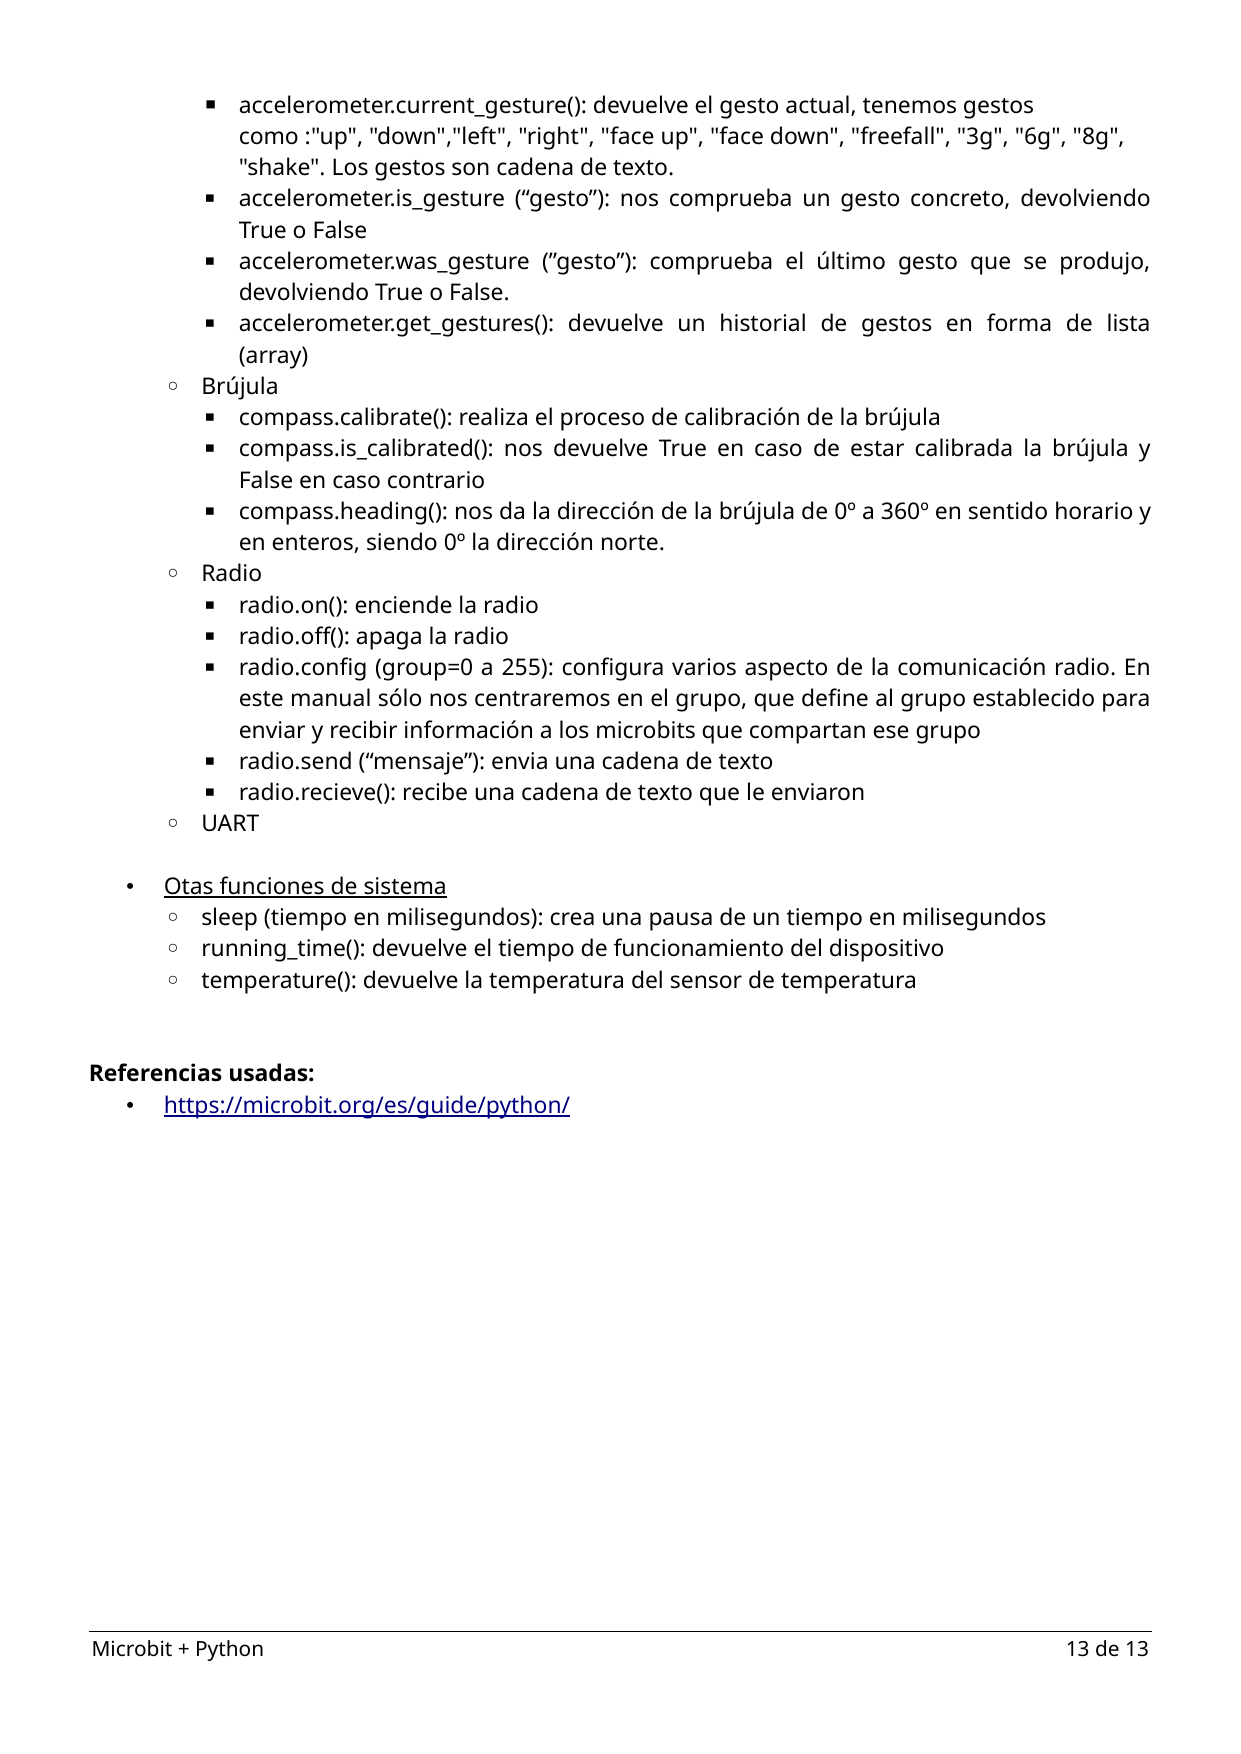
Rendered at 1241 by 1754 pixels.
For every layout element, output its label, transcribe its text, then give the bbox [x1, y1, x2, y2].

list radio.recieve(): recibe una cadena de texto que le enviaron [201, 776, 1152, 807]
list radio.on(): enciende la radio [201, 588, 1152, 620]
list accelerometer.get_gestures(): devuelve un historial de gestos en forma de lista (array) [201, 307, 1152, 370]
list accelerometer.was_gesture (”gesto”): comprueba el último gesto que se produjo, devolviendo True o False. [201, 245, 1152, 307]
list compass.calibrate(): realiza el proceso de calibración de la brújula [201, 401, 1152, 432]
list radio.off(): apaga la radio [201, 620, 1152, 651]
list accelerometer.is_gesture (“gesto”): nos comprueba un gesto concreto, devolviendo True o False [201, 182, 1152, 245]
list radio.send (“mensaje”): envia una cadena de texto [201, 745, 1152, 776]
list compass.is_calibrated(): nos devuelve True en caso de estar calibrada la brújula y False en caso contrario [201, 432, 1152, 495]
list compass.heading(): nos da la dirección de la brújula de 0º a 360º en sentido horario y en enteros, siendo 0º la dirección norte. [201, 495, 1152, 557]
list sleep (tiempo en milisegundos): crea una pausa de un tiempo en milisegundos [163, 901, 1152, 932]
list running_time(): devuelve el tiempo de funcionamiento del dispositivo [163, 932, 1152, 963]
list temperature(): devuelve la temperatura del sensor de temperatura [163, 963, 1152, 995]
list UART [163, 807, 1152, 838]
text Referencias usadas: [88, 1057, 1152, 1088]
list accelerometer.current_gesture(): devuelve el gesto actual, tenemos gestos como :"up", "down","left", "right", "face up", "face down", "freefall", "3g", "6g", "8g", "shake". Los gestos son cadena de texto. [201, 88, 1152, 182]
list radio.config (group=0 a 255): configura varios aspecto de la comunicación radio. En este manual sólo nos centraremos en el grupo, que define al grupo establecido para enviar y recibir información a los microbits que compartan ese grupo [201, 651, 1152, 745]
list Brújula [163, 370, 1152, 401]
list Otas funciones de sistema [126, 870, 1152, 901]
list https://microbit.org/es/guide/python/ [126, 1088, 1152, 1120]
list Radio [163, 557, 1152, 588]
